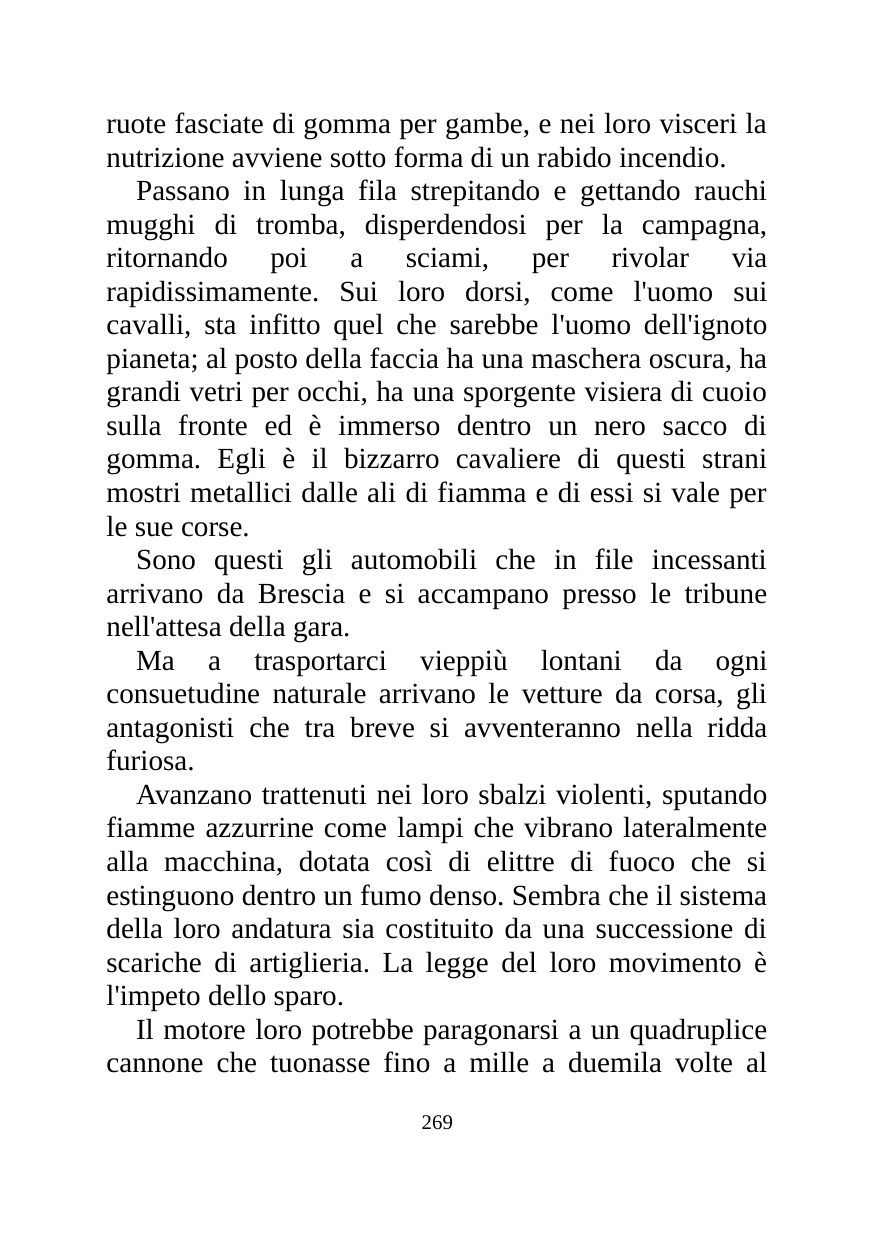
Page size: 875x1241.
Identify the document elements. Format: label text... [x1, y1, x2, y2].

text Sono questi gli automobili che in file incessanti arrivano da Brescia e si accampano presso le tribune nell'attesa della gara. [106, 542, 768, 643]
text Avanzano trattenuti nei loro sbalzi violenti, sputando fiamme azzurrine come lampi che vibrano lateralmente alla macchina, dotata così di elittre di fuoco che si estinguono dentro un fumo denso. Sembra che il sistema della loro andatura sia costituito da una successione di scariche di artiglieria. La legge del loro movimento è l'impeto dello sparo. [106, 777, 768, 1012]
text Passano in lunga fila strepitando e gettando rauchi mugghi di tromba, disperdendosi per la campagna, ritornando poi a sciami, per rivolar via rapidissimamente. Sui loro dorsi, come l'uomo sui cavalli, sta infitto quel che sarebbe l'uomo dell'ignoto pianeta; al posto della faccia ha una maschera oscura, ha grandi vetri per occhi, ha una sporgente visiera di cuoio sulla fronte ed è immerso dentro un nero sacco di gomma. Egli è il bizzarro cavaliere di questi strani mostri metallici dalle ali di fiamma e di essi si vale per le sue corse. [106, 173, 768, 542]
text Ma a trasportarci vieppiù lontani da ogni consuetudine naturale arrivano le vetture da corsa, gli antagonisti che tra breve si avventeranno nella ridda furiosa. [106, 643, 768, 777]
text Il motore loro potrebbe paragonarsi a un quadruplice cannone che tuonasse fino a mille a duemila volte al [106, 1012, 768, 1079]
text ruote fasciate di gomma per gambe, e nei loro visceri la nutrizione avviene sotto forma di un rabido incendio. [106, 106, 768, 173]
